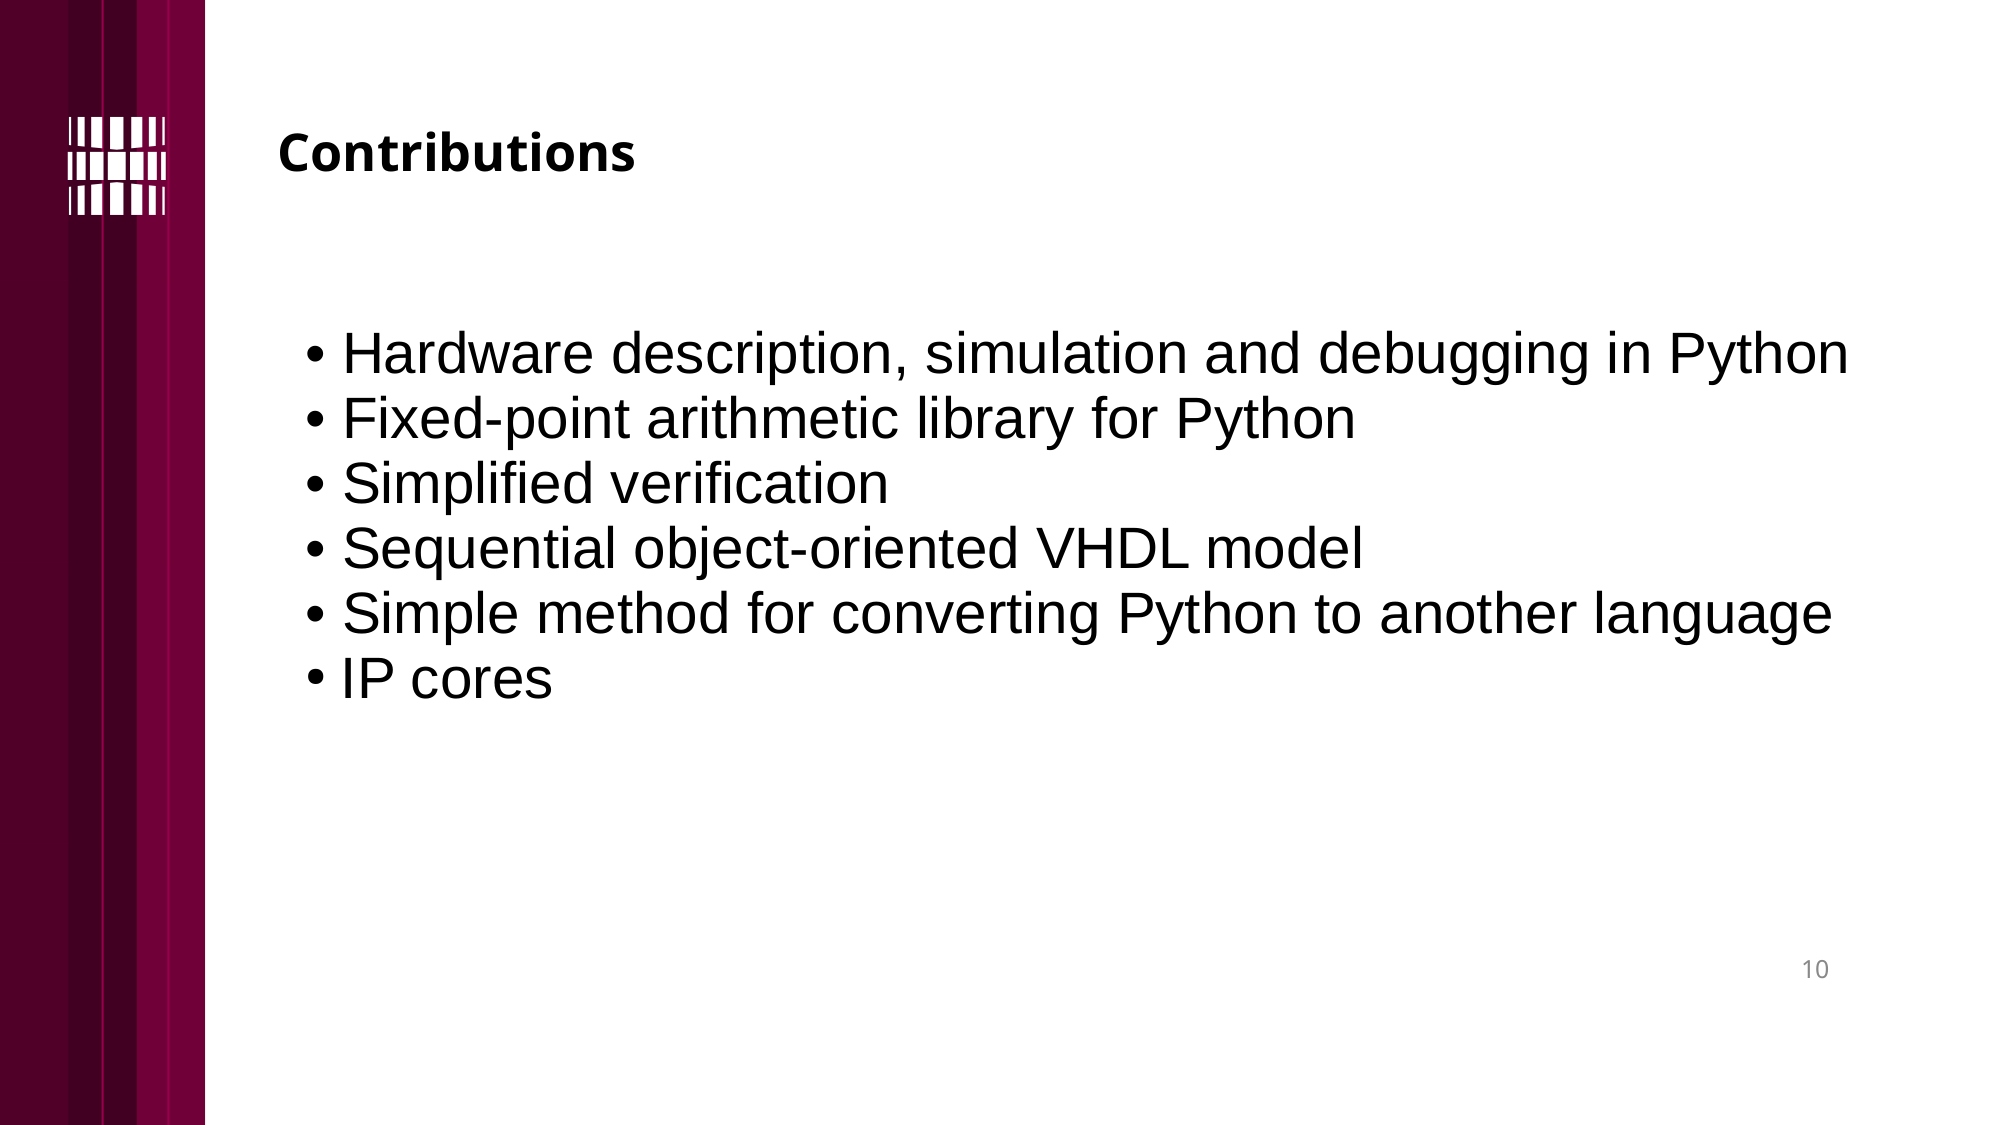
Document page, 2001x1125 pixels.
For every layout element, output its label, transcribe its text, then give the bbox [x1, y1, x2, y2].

list Contributions [277, 119, 1725, 259]
text_box • Hardware description, simulation and debugging in Python • Fixed-point arithmetic library for Python • Simplified verification • Sequential object-oriented VHDL model • Simple method for converting Python to another language IP cores [290, 313, 1868, 875]
